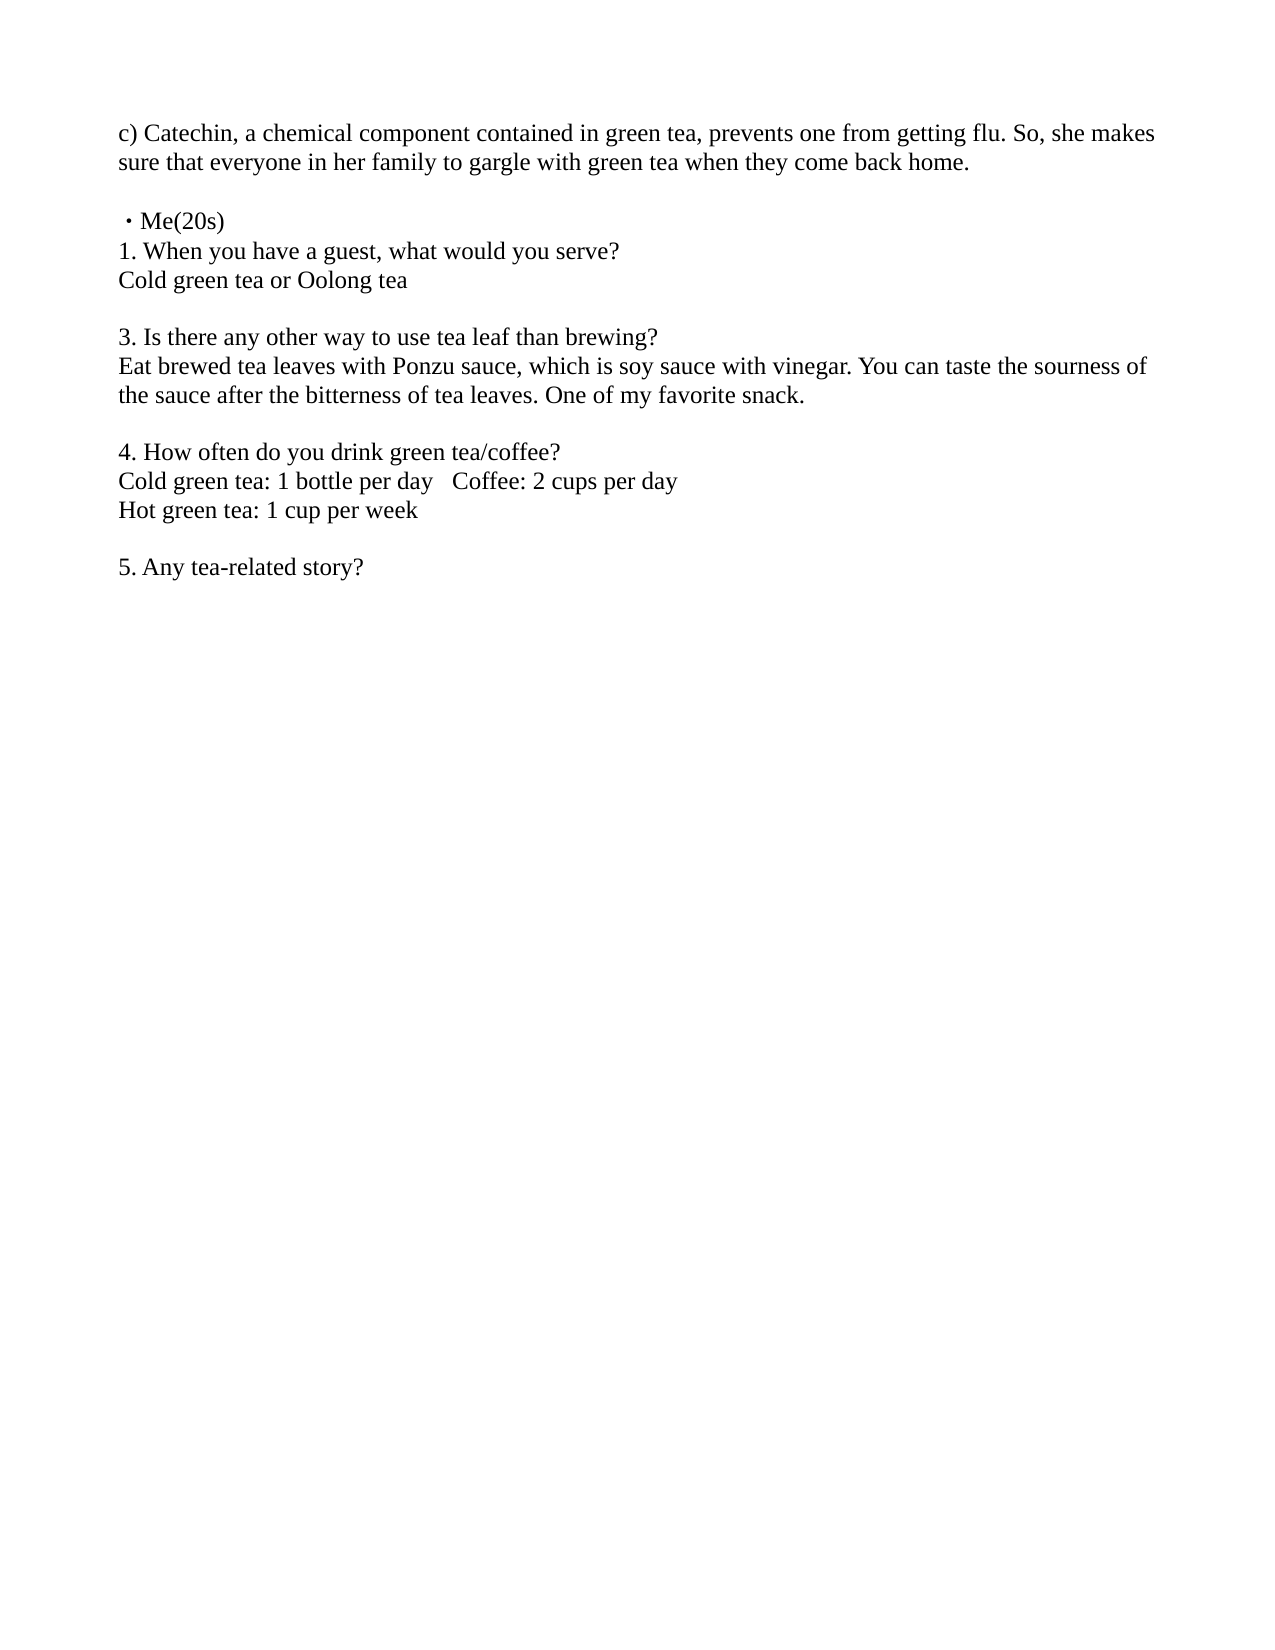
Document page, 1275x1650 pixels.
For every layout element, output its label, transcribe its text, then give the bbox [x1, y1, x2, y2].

text Eat brewed tea leaves with Ponzu sauce, which is soy sauce with vinegar. You can taste the sourness of the sauce after the bitterness of tea leaves. One of my favorite snack. [118, 351, 1157, 408]
text Cold green tea: 1 bottle per day Coffee: 2 cups per day [118, 466, 1157, 495]
text Cold green tea or Oolong tea [118, 265, 1157, 293]
text ・Me(20s) [118, 204, 1157, 236]
text Hot green tea: 1 cup per week [118, 495, 1157, 523]
text c) Catechin, a chemical component contained in green tea, prevents one from getting flu. So, she makes sure that everyone in her family to gargle with green tea when they come back home. [118, 118, 1157, 176]
text 4. How often do you drink green tea/coffee? [118, 437, 1157, 466]
text 3. Is there any other way to use tea leaf than brewing? [118, 322, 1157, 351]
text 1. When you have a guest, what would you serve? [118, 236, 1157, 265]
text 5. Any tea-related story? [118, 552, 1157, 581]
